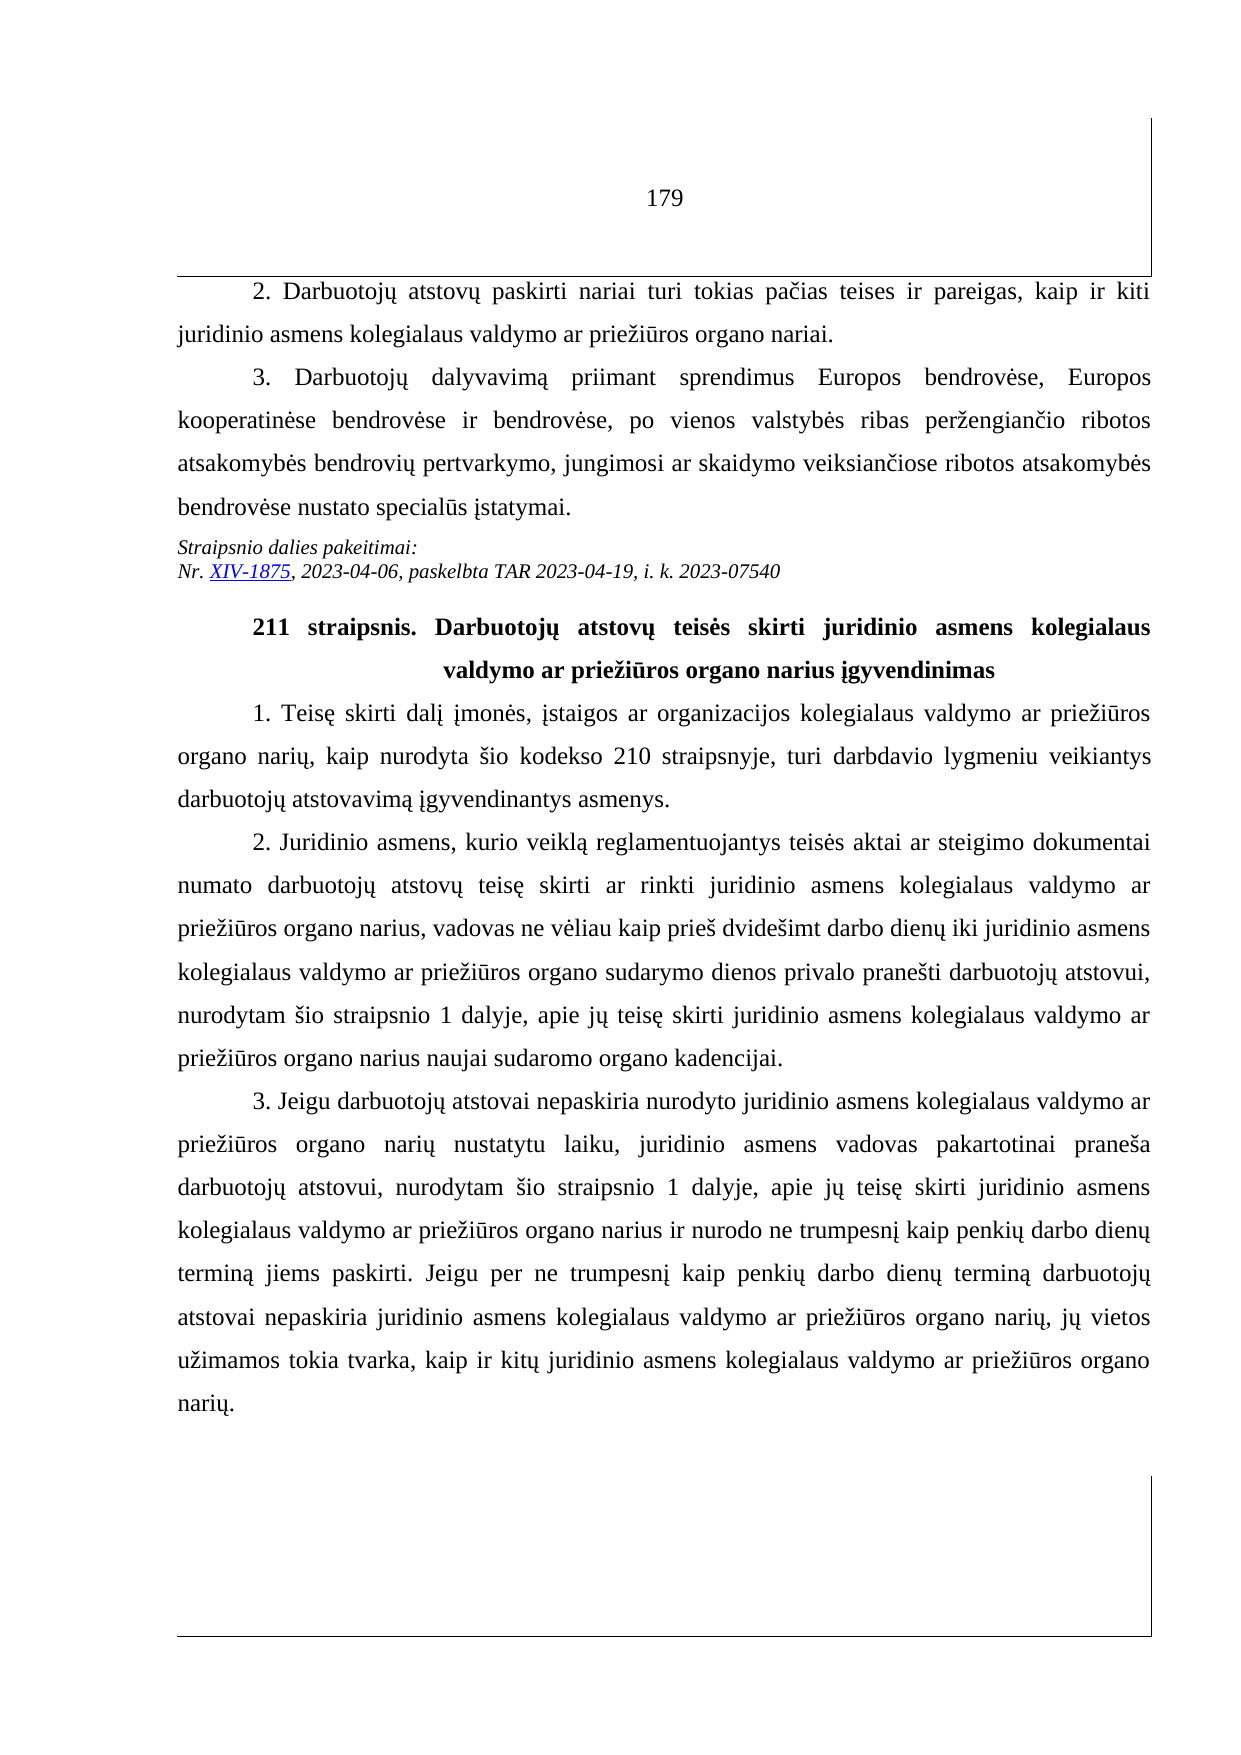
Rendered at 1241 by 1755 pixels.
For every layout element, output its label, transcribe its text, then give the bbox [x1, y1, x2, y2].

text 2. Darbuotojų atstovų paskirti nariai turi tokias pačias teises ir pareigas, kaip ir kiti juridinio asmens kolegialaus valdymo ar priežiūros organo nariai. [177, 276, 1152, 348]
text Straipsnio dalies pakeitimai: [177, 535, 1152, 559]
text 1. Teisę skirti dalį įmonės, įstaigos ar organizacijos kolegialaus valdymo ar priežiūros organo narių, kaip nurodyta šio kodekso 210 straipsnyje, turi darbdavio lygmeniu veikiantys darbuotojų atstovavimą įgyvendinantys asmenys. [177, 698, 1152, 813]
text 3. Jeigu darbuotojų atstovai nepaskiria nurodyto juridinio asmens kolegialaus valdymo ar priežiūros organo narių nustatytu laiku, juridinio asmens vadovas pakartotinai praneša darbuotojų atstovui, nurodytam šio straipsnio 1 dalyje, apie jų teisę skirti juridinio asmens kolegialaus valdymo ar priežiūros organo narius ir nurodo ne trumpesnį kaip penkių darbo dienų terminą jiems paskirti. Jeigu per ne trumpesnį kaip penkių darbo dienų terminą darbuotojų atstovai nepaskiria juridinio asmens kolegialaus valdymo ar priežiūros organo narių, jų vietos užimamos tokia tvarka, kaip ir kitų juridinio asmens kolegialaus valdymo ar priežiūros organo narių. [177, 1086, 1152, 1417]
text 2. Juridinio asmens, kurio veiklą reglamentuojantys teisės aktai ar steigimo dokumentai numato darbuotojų atstovų teisę skirti ar rinkti juridinio asmens kolegialaus valdymo ar priežiūros organo narius, vadovas ne vėliau kaip prieš dvidešimt darbo dienų iki juridinio asmens kolegialaus valdymo ar priežiūros organo sudarymo dienos privalo pranešti darbuotojų atstovui, nurodytam šio straipsnio 1 dalyje, apie jų teisę skirti juridinio asmens kolegialaus valdymo ar priežiūros organo narius naujai sudaromo organo kadencijai. [177, 827, 1152, 1072]
subtitle 211 straipsnis. Darbuotojų atstovų teisės skirti juridinio asmens kolegialaus valdymo ar priežiūros organo narius įgyvendinimas [252, 612, 1152, 683]
text Nr. XIV-1875, 2023-04-06, paskelbta TAR 2023-04-19, i. k. 2023-07540 [177, 559, 1152, 583]
text 3. Darbuotojų dalyvavimą priimant sprendimus Europos bendrovėse, Europos kooperatinėse bendrovėse ir bendrovėse, po vienos valstybės ribas peržengiančio ribotos atsakomybės bendrovių pertvarkymo, jungimosi ar skaidymo veiksiančiose ribotos atsakomybės bendrovėse nustato specialūs įstatymai. [177, 362, 1152, 520]
